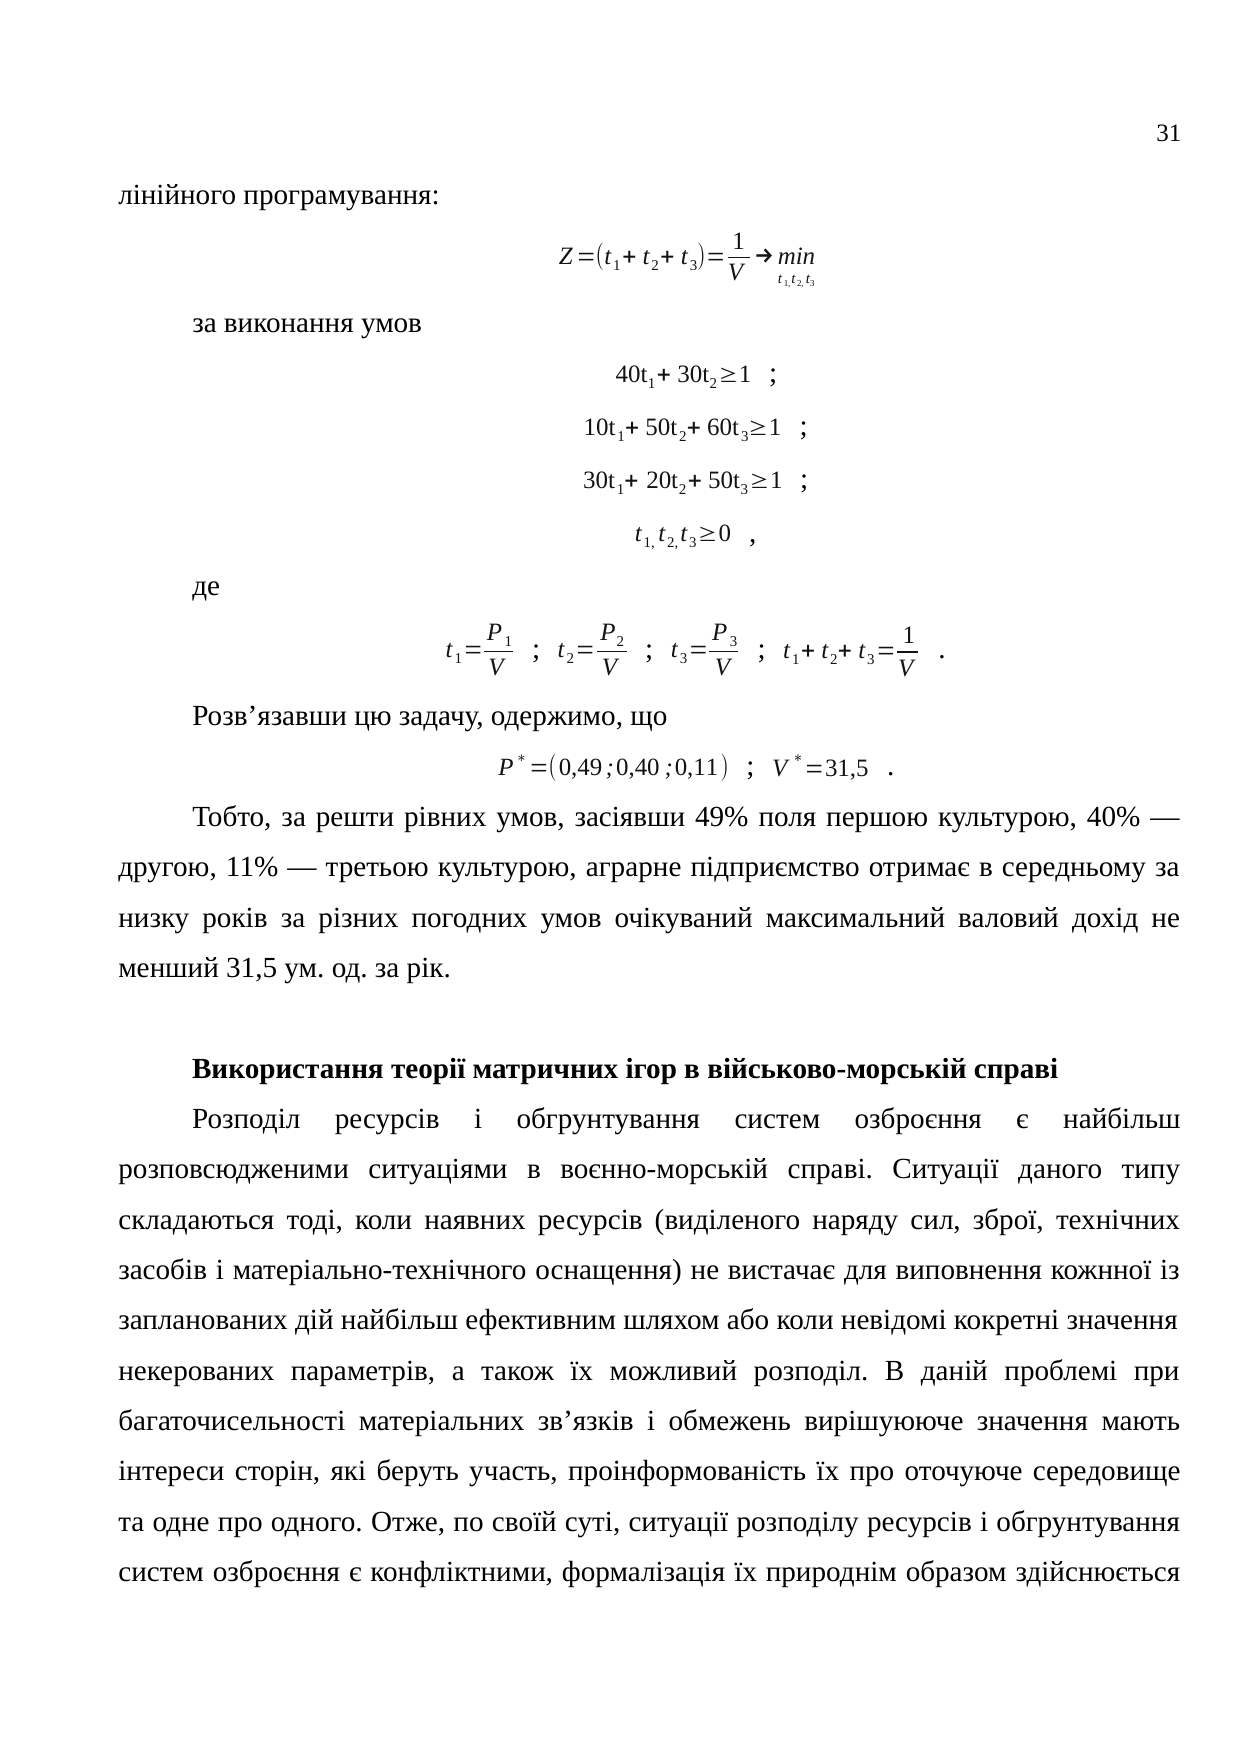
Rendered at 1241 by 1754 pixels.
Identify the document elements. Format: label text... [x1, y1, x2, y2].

text , [118, 515, 1181, 551]
text некерованих параметрів, а також їх можливий розподіл. В даній проблемі при багаточисельності матеріальних зв’язків і обмежень вирішуююче значення мають інтереси сторін, які беруть участь, проінформованість їх про оточуюче середовище та одне про одного. Отже, по своїй суті, ситуації розподілу ресурсів і обгрунтування систем озброєння є конфліктними, формалізація їх природнім образом здійснюється [118, 1353, 1181, 1587]
text ;;;. [118, 618, 1181, 681]
text лінійного програмування: [118, 177, 1181, 211]
text ; [118, 355, 1181, 392]
text ; [118, 408, 1181, 445]
text Тобто, за решти рівних умов, засіявши 49% поля першою культурою, 40% — другою, 11% — третьою культурою, аграрне підприємство отримає в середньому за низку років за різних погодних умов очікуваний максимальний валовий дохід не менший 31,5 ум. од. за рік. [118, 799, 1181, 984]
text за виконання умов [118, 305, 1181, 338]
text Використання теорії матричних ігор в військово-морській справі [118, 1051, 1181, 1084]
text Розподіл ресурсів і обгрунтування систем озброєння є найбільш розповсюдженими ситуаціями в воєнно-морській справі. Ситуації даного типу складаються тоді, коли наявних ресурсів (виділеного наряду сил, зброї, технічних засобів і матеріально-технічного оснащення) не вистачає для виповнення кожнної із запланованих дій найбільш ефективним шляхом або коли невідомі кокретні значення [118, 1101, 1181, 1336]
text де [118, 568, 1181, 601]
text ;. [118, 748, 1181, 782]
text ; [118, 461, 1181, 498]
text Розв’язавши цю задачу, одержимо, що [118, 698, 1181, 731]
